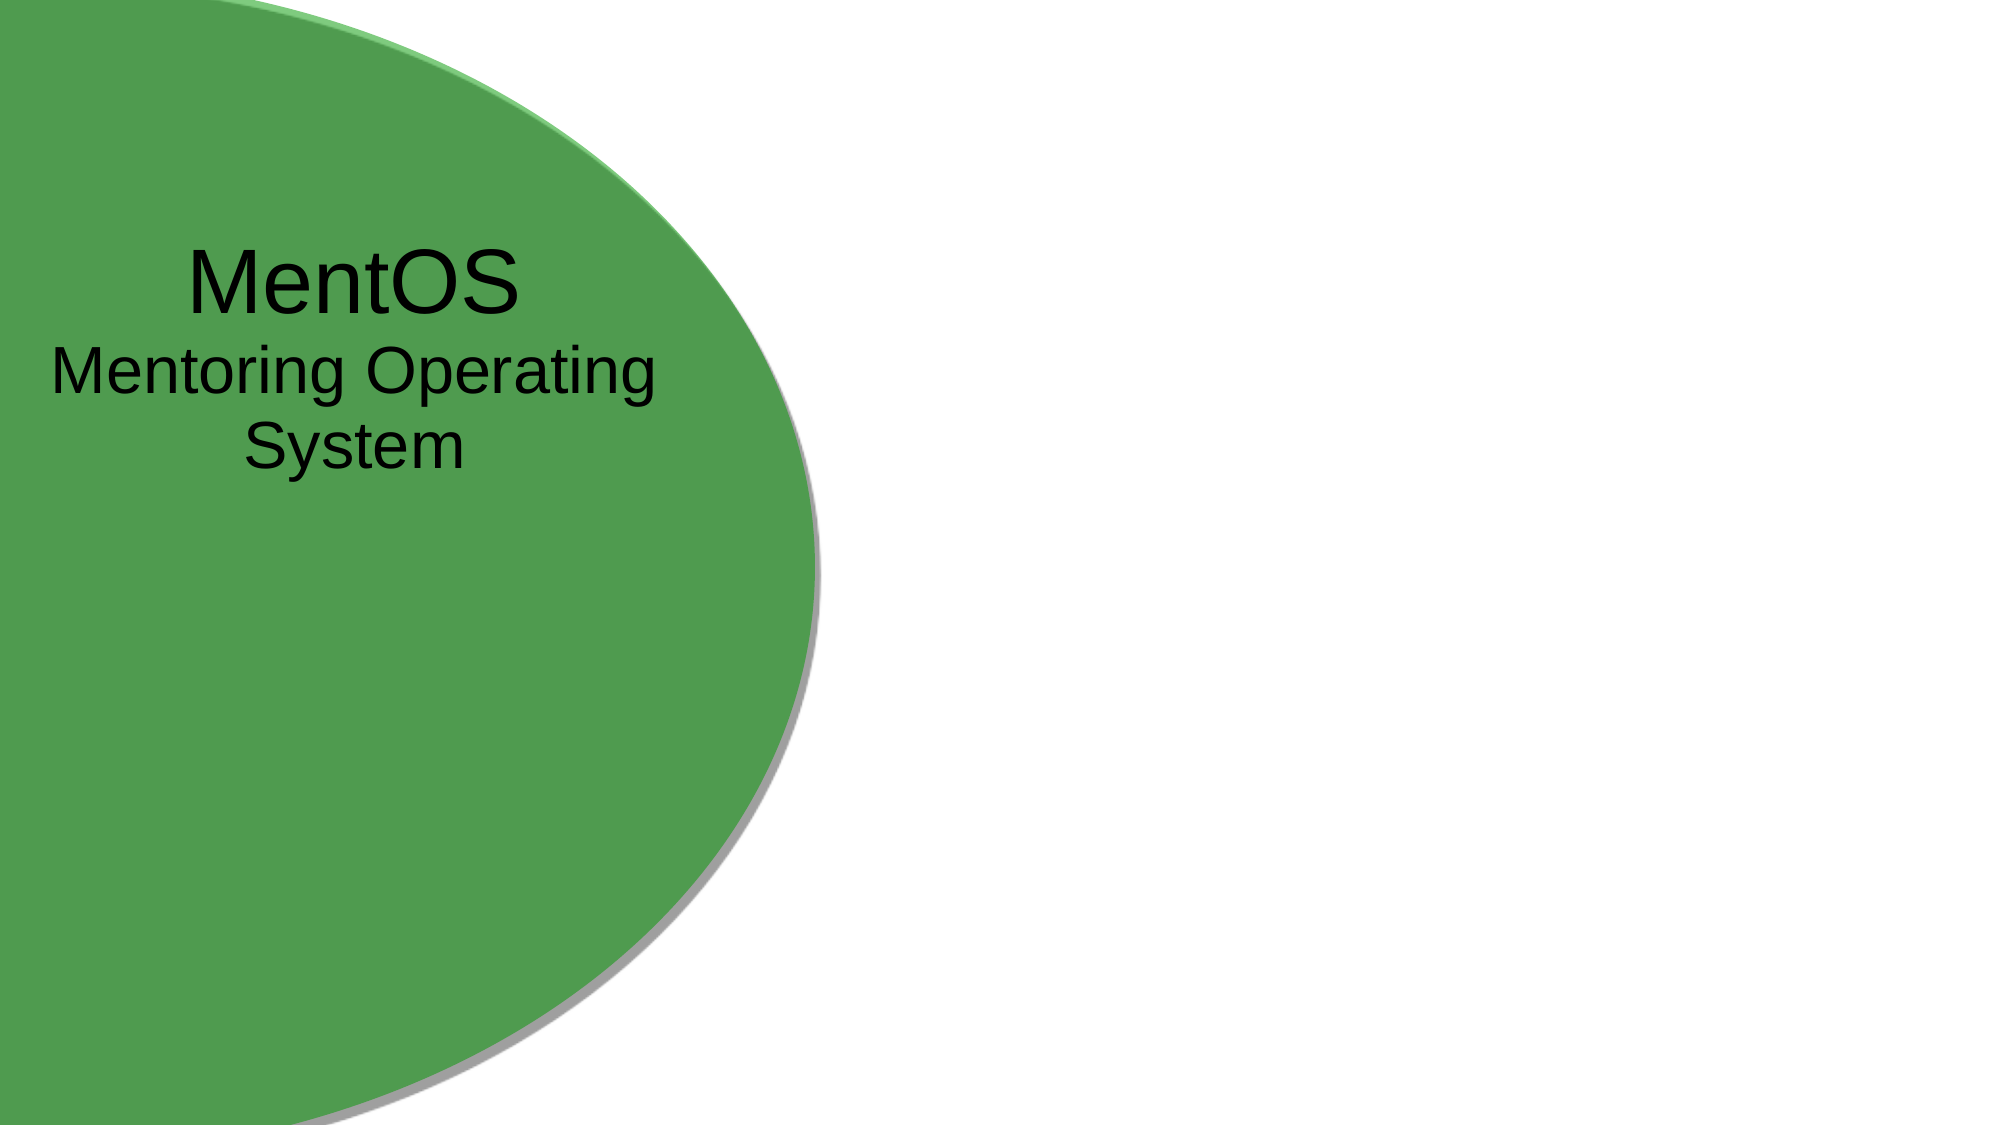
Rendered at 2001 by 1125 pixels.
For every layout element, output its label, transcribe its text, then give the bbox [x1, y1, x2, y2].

text_box [0, 0, 621, 177]
text_box [0, 303, 815, 1125]
title MentOS Mentoring Operating System [0, 177, 733, 537]
